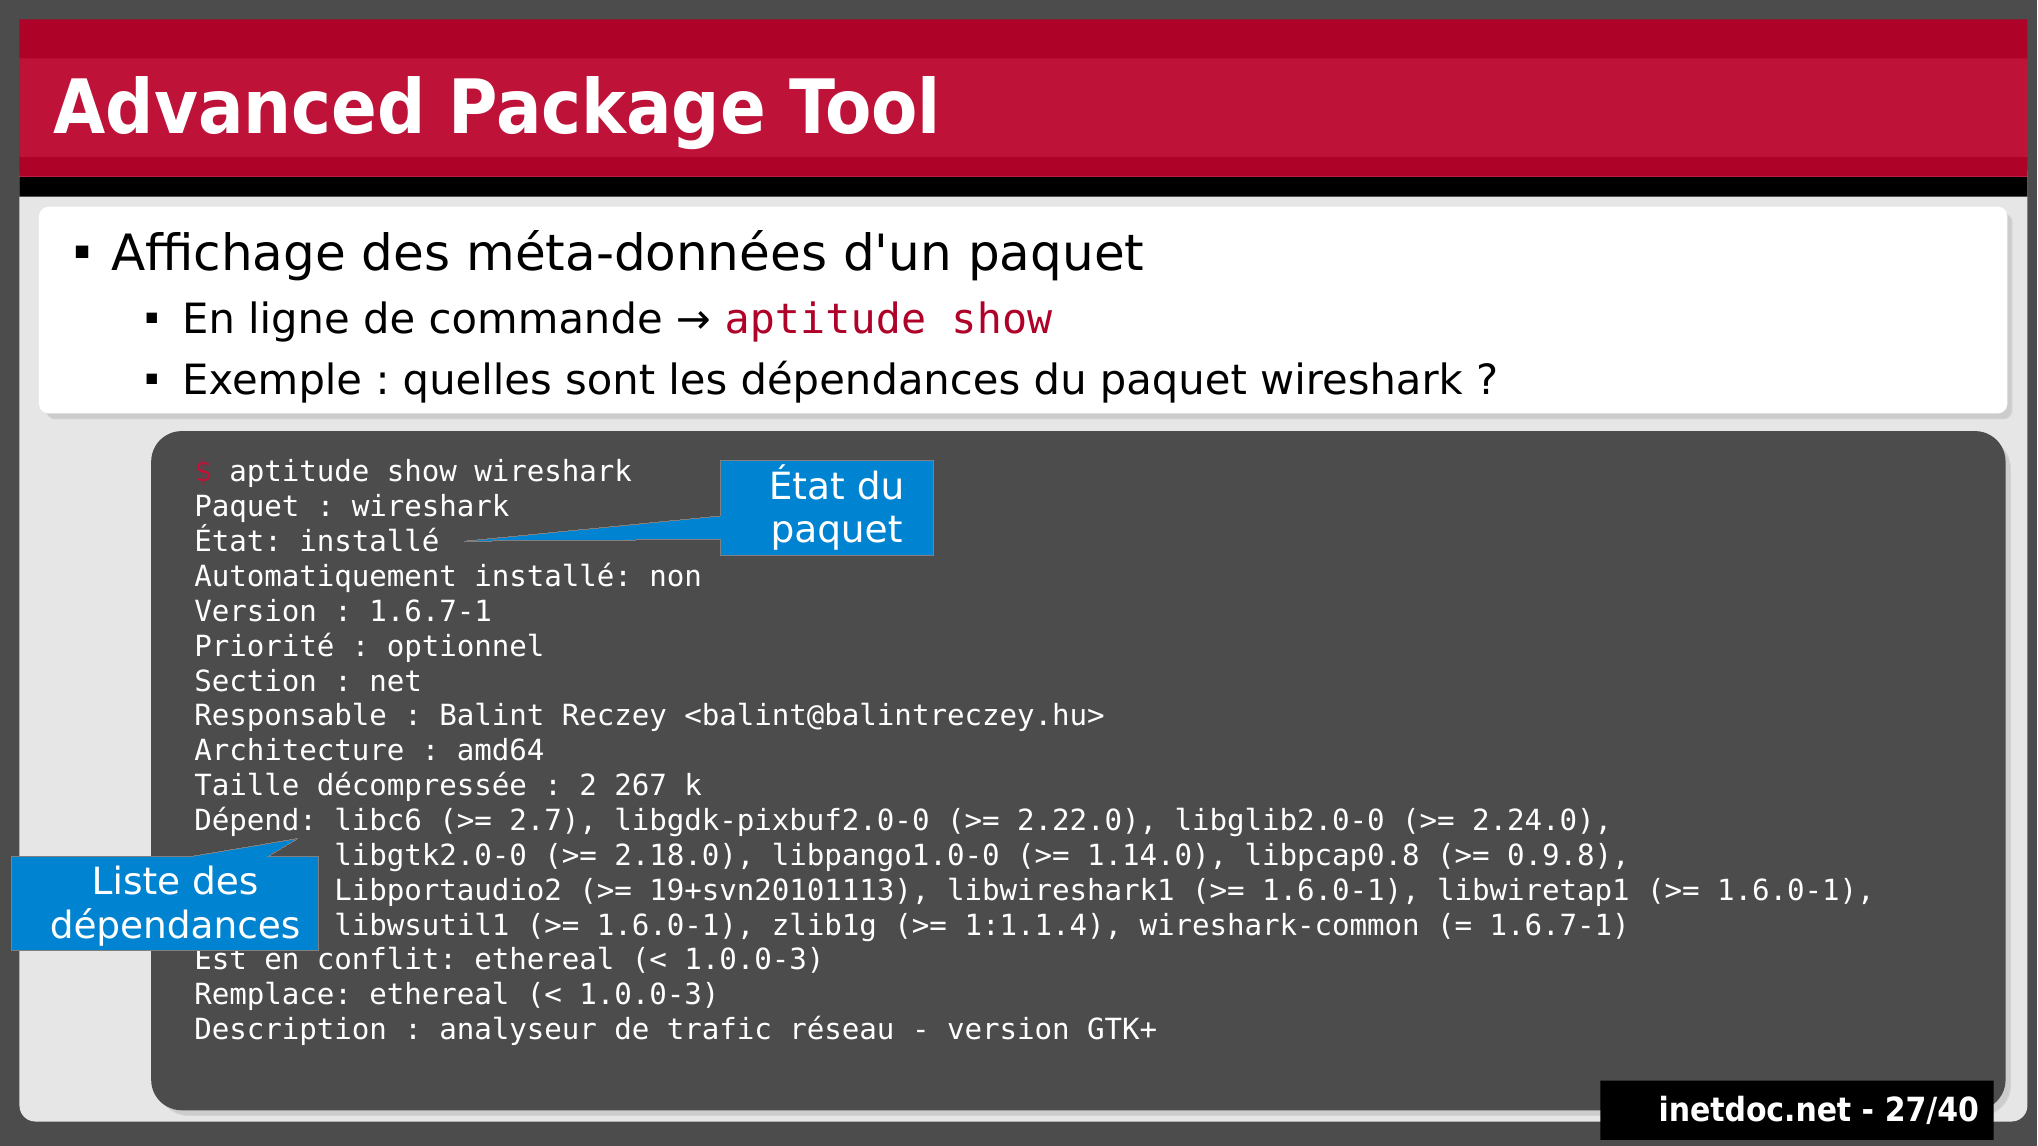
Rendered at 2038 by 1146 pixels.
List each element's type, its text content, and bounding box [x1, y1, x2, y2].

text_box [19, 951, 1600, 1122]
text_box inetdoc.net - 17/40 [1600, 1080, 1994, 1140]
text_box $ aptitude show wireshark Paquet : wireshark État: installé Automatiquement installé: non Version : 1.6.7-1 Priorité : optionnel Section : net Responsable : Balint Reczey <balint@balintreczey.hu> Architecture : amd64 Taille décompressée : 2 267 k Dépend: libc6 (>= 2.7), libgdk-pixbuf2.0-0 (>= 2.22.0), libglib2.0-0 (>= 2.24.0), libgtk2.0-0 (>= 2.18.0), libpango1.0-0 (>= 1.14.0), libpcap0.8 (>= 0.9.8), Libportaudio2 (>= 19+svn20101113), libwireshark1 (>= 1.6.0-1), libwiretap1 (>= 1.6.0-1), libwsutil1 (>= 1.6.0-1), zlib1g (>= 1:1.1.4), wireshark-common (= 1.6.7-1) Est en conflit: ethereal (< 1.0.0-3) Remplace: ethereal (< 1.0.0-3) Description : analyseur de trafic réseau - version GTK+ [151, 431, 2006, 1111]
text_box Advanced Package Tool [19, 59, 2028, 157]
text_box Affichage des méta-données d'un paquet En ligne de commande → aptitude show Exemple : quelles sont les dépendances du paquet wireshark ? [38, 206, 2008, 414]
text_box [19, 157, 2028, 1122]
text_box État du paquet [464, 460, 934, 556]
text_box [19, 19, 2028, 59]
text_box Liste des dépendances [11, 838, 319, 951]
